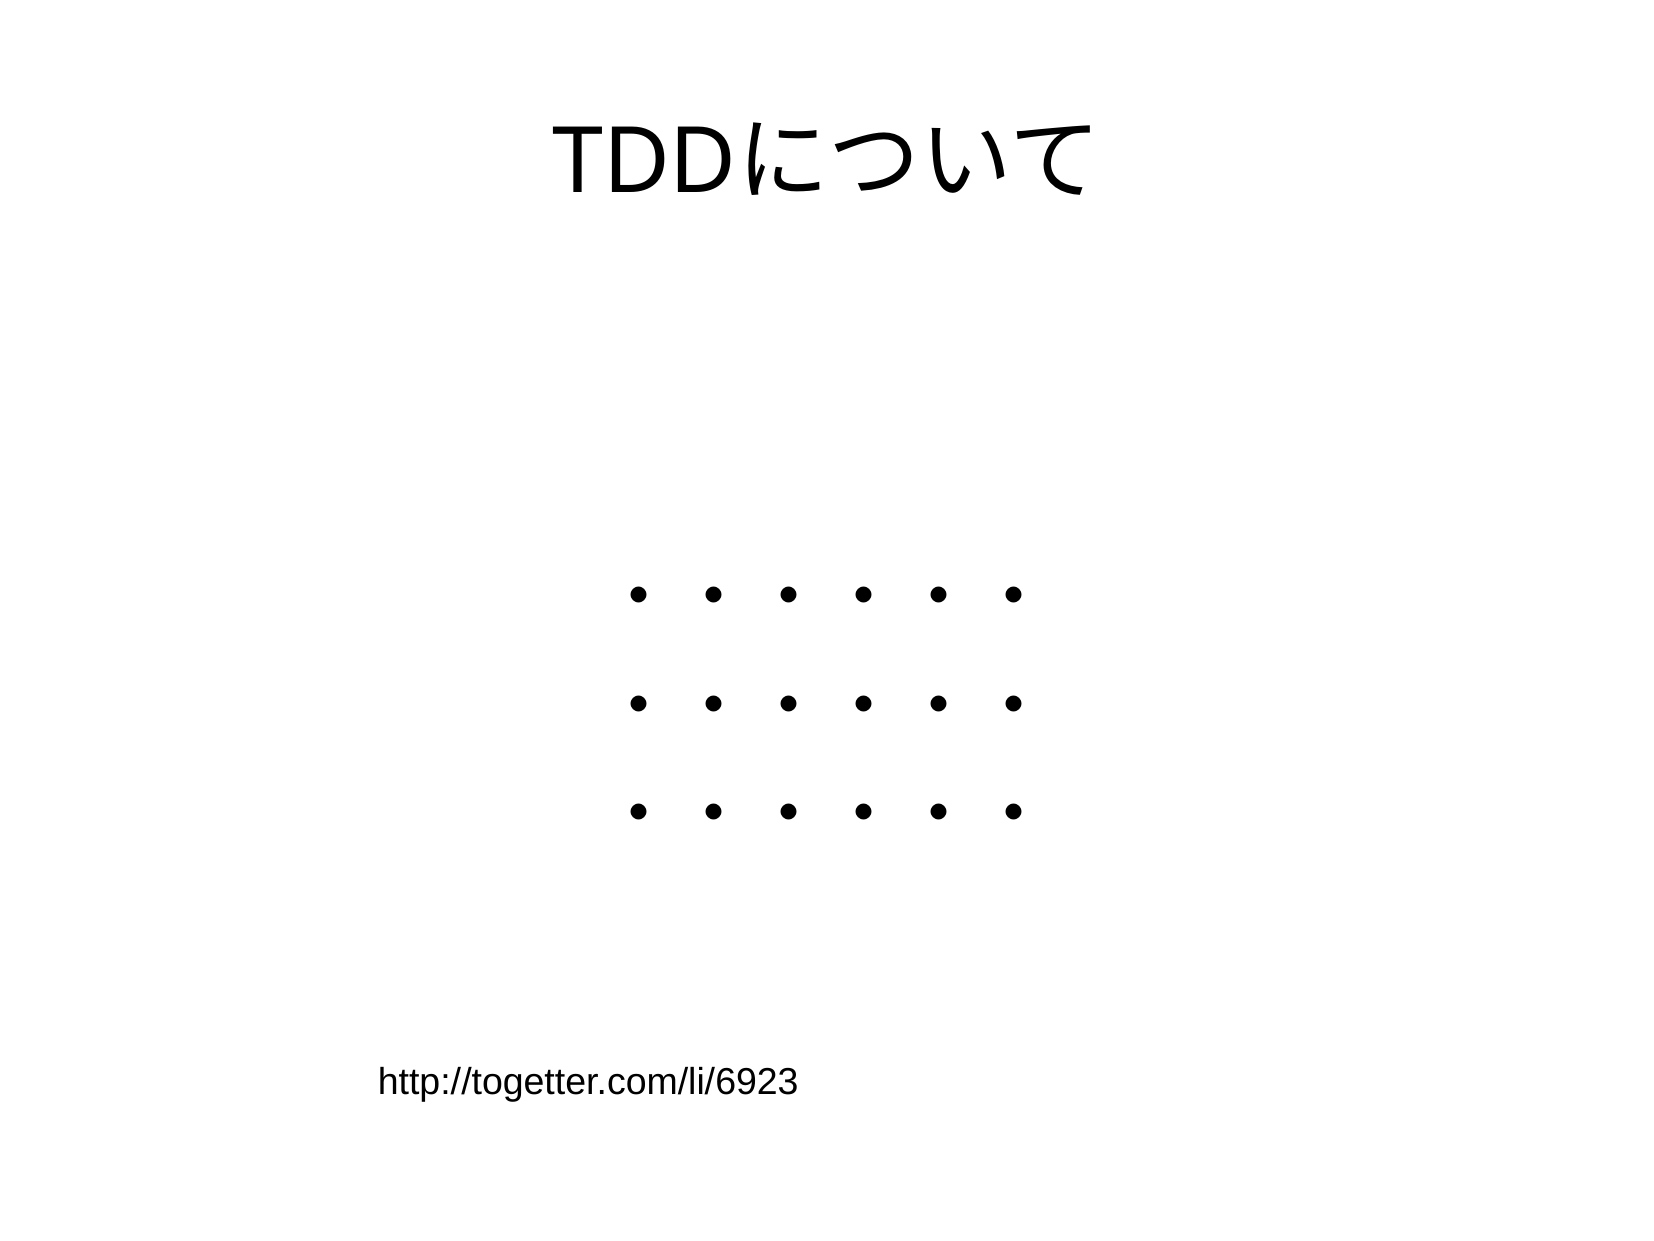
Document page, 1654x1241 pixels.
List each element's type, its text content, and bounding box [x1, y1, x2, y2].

subtitle ・・・・・・ ・・・・・・ ・・・・・・ [82, 290, 1571, 1109]
title TDDについて [82, 49, 1571, 257]
